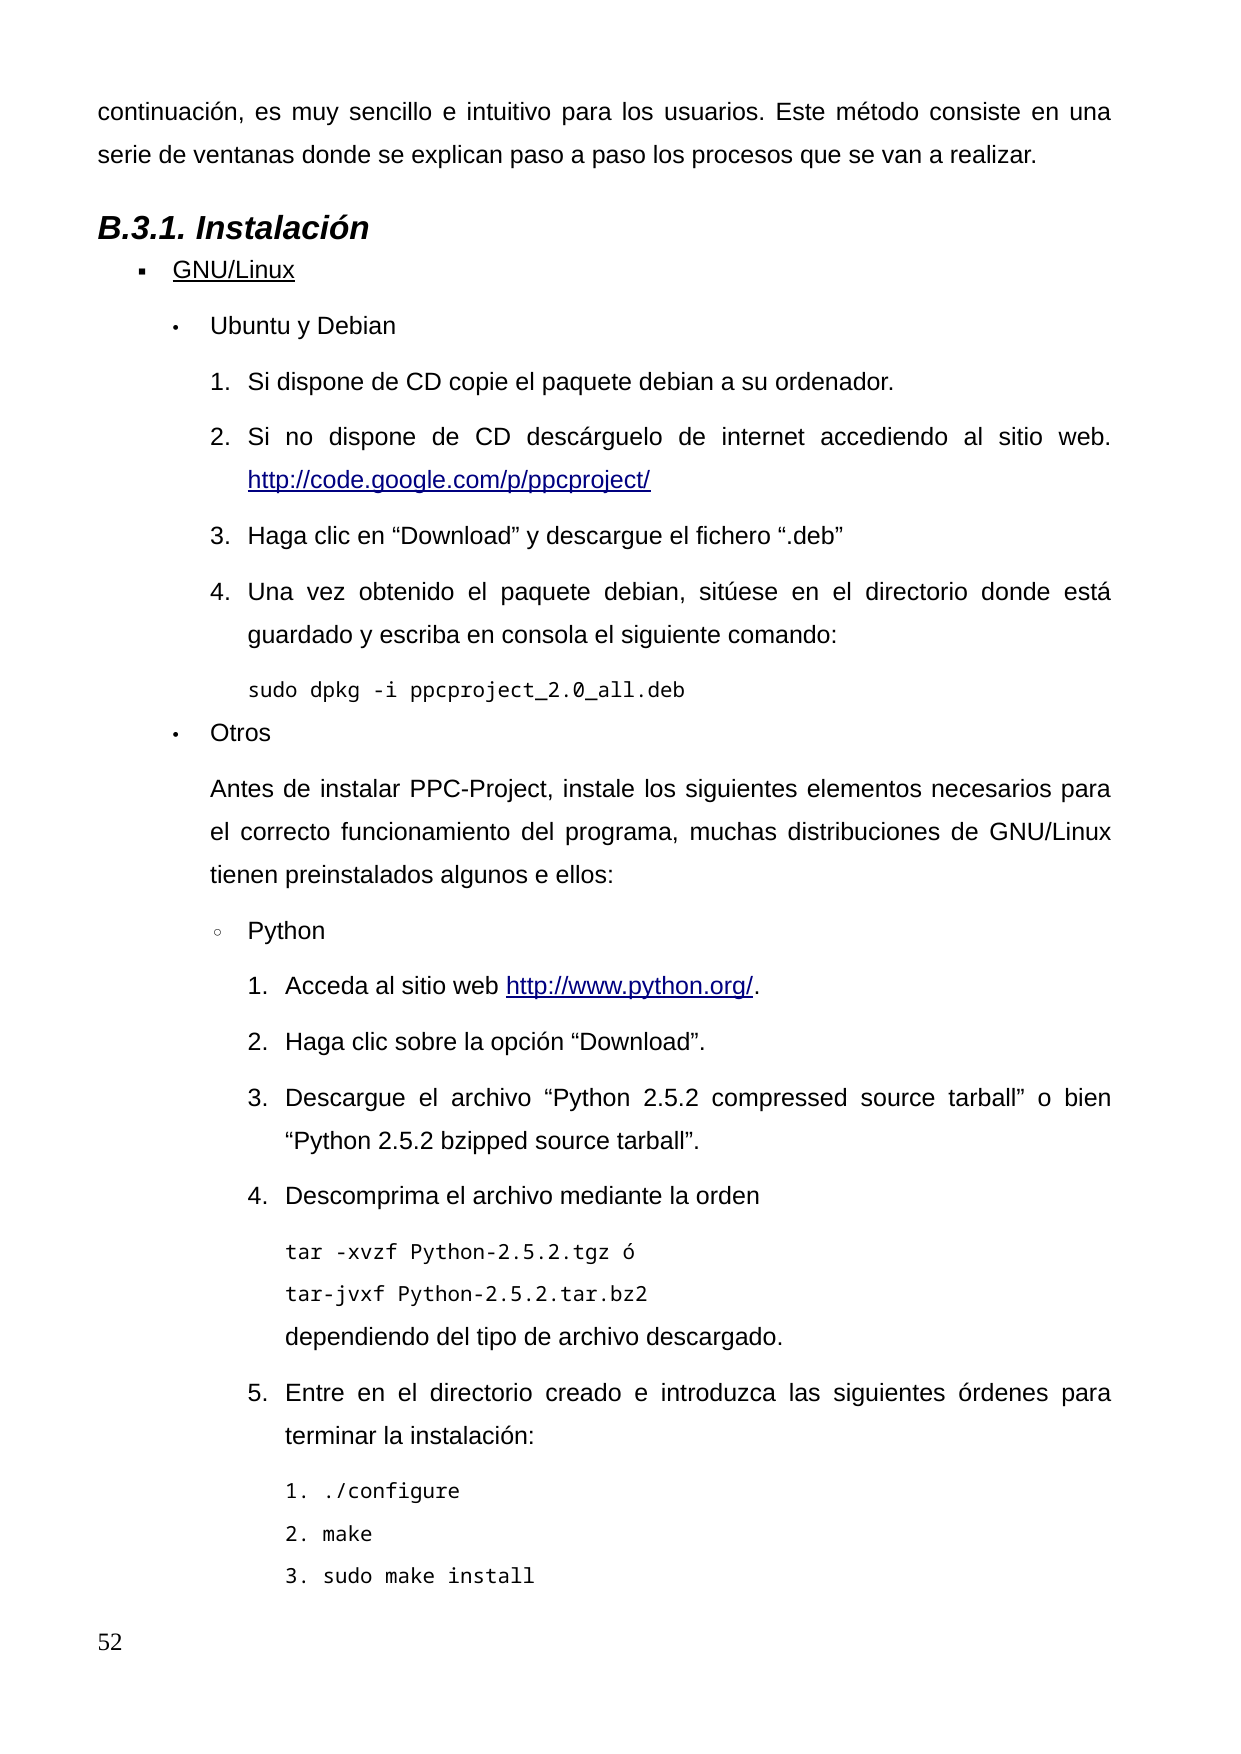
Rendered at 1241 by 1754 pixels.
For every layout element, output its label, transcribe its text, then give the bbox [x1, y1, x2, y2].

list Haga clic sobre la opción “Download”. [247, 1027, 1113, 1056]
list Ubuntu y Debian [172, 311, 1113, 340]
list Una vez obtenido el paquete debian, sitúese en el directorio donde está guardado y escriba en consola el siguiente comando: [210, 577, 1113, 649]
list Descomprima el archivo mediante la orden [247, 1181, 1113, 1210]
list Si no dispone de CD descárguelo de internet accediendo al sitio web. http://code.google.com/p/ppcproject/ [210, 422, 1113, 494]
list Descargue el archivo “Python 2.5.2 compressed source tarball” o bien “Python 2.5.2 bzipped source tarball”. [247, 1082, 1113, 1154]
list tar-jvxf Python-2.5.2.tar.bz2 [247, 1279, 1113, 1308]
list GNU/Linux [135, 256, 1113, 284]
list ./configure [285, 1476, 1113, 1505]
list make [285, 1519, 1113, 1547]
text continuación, es muy sencillo e intuitivo para los usuarios. Este método consiste en una serie de ventanas donde se explican paso a paso los procesos que se van a realizar. [97, 97, 1113, 169]
list sudo dpkg -i ppcproject_2.0_all.deb [210, 676, 1113, 704]
list Otros [172, 718, 1113, 747]
list Antes de instalar PPC-Project, instale los siguientes elementos necesarios para el correcto funcionamiento del programa, muchas distribuciones de GNU/Linux tienen preinstalados algunos e ellos: [172, 774, 1113, 889]
list Python [210, 916, 1113, 944]
list Acceda al sitio web http://www.python.org/. [247, 971, 1113, 1000]
list Si dispone de CD copie el paquete debian a su ordenador. [210, 367, 1113, 396]
list dependiendo del tipo de archivo descargado. [247, 1322, 1113, 1351]
list Entre en el directorio creado e introduzca las siguientes órdenes para terminar la instalación: [247, 1378, 1113, 1449]
list sudo make install [285, 1562, 1113, 1590]
list tar -xvzf Python-2.5.2.tgz ó [247, 1237, 1113, 1265]
list Haga clic en “Download” y descargue el fichero “.deb” [210, 521, 1113, 550]
subtitle Instalación [97, 208, 1113, 247]
